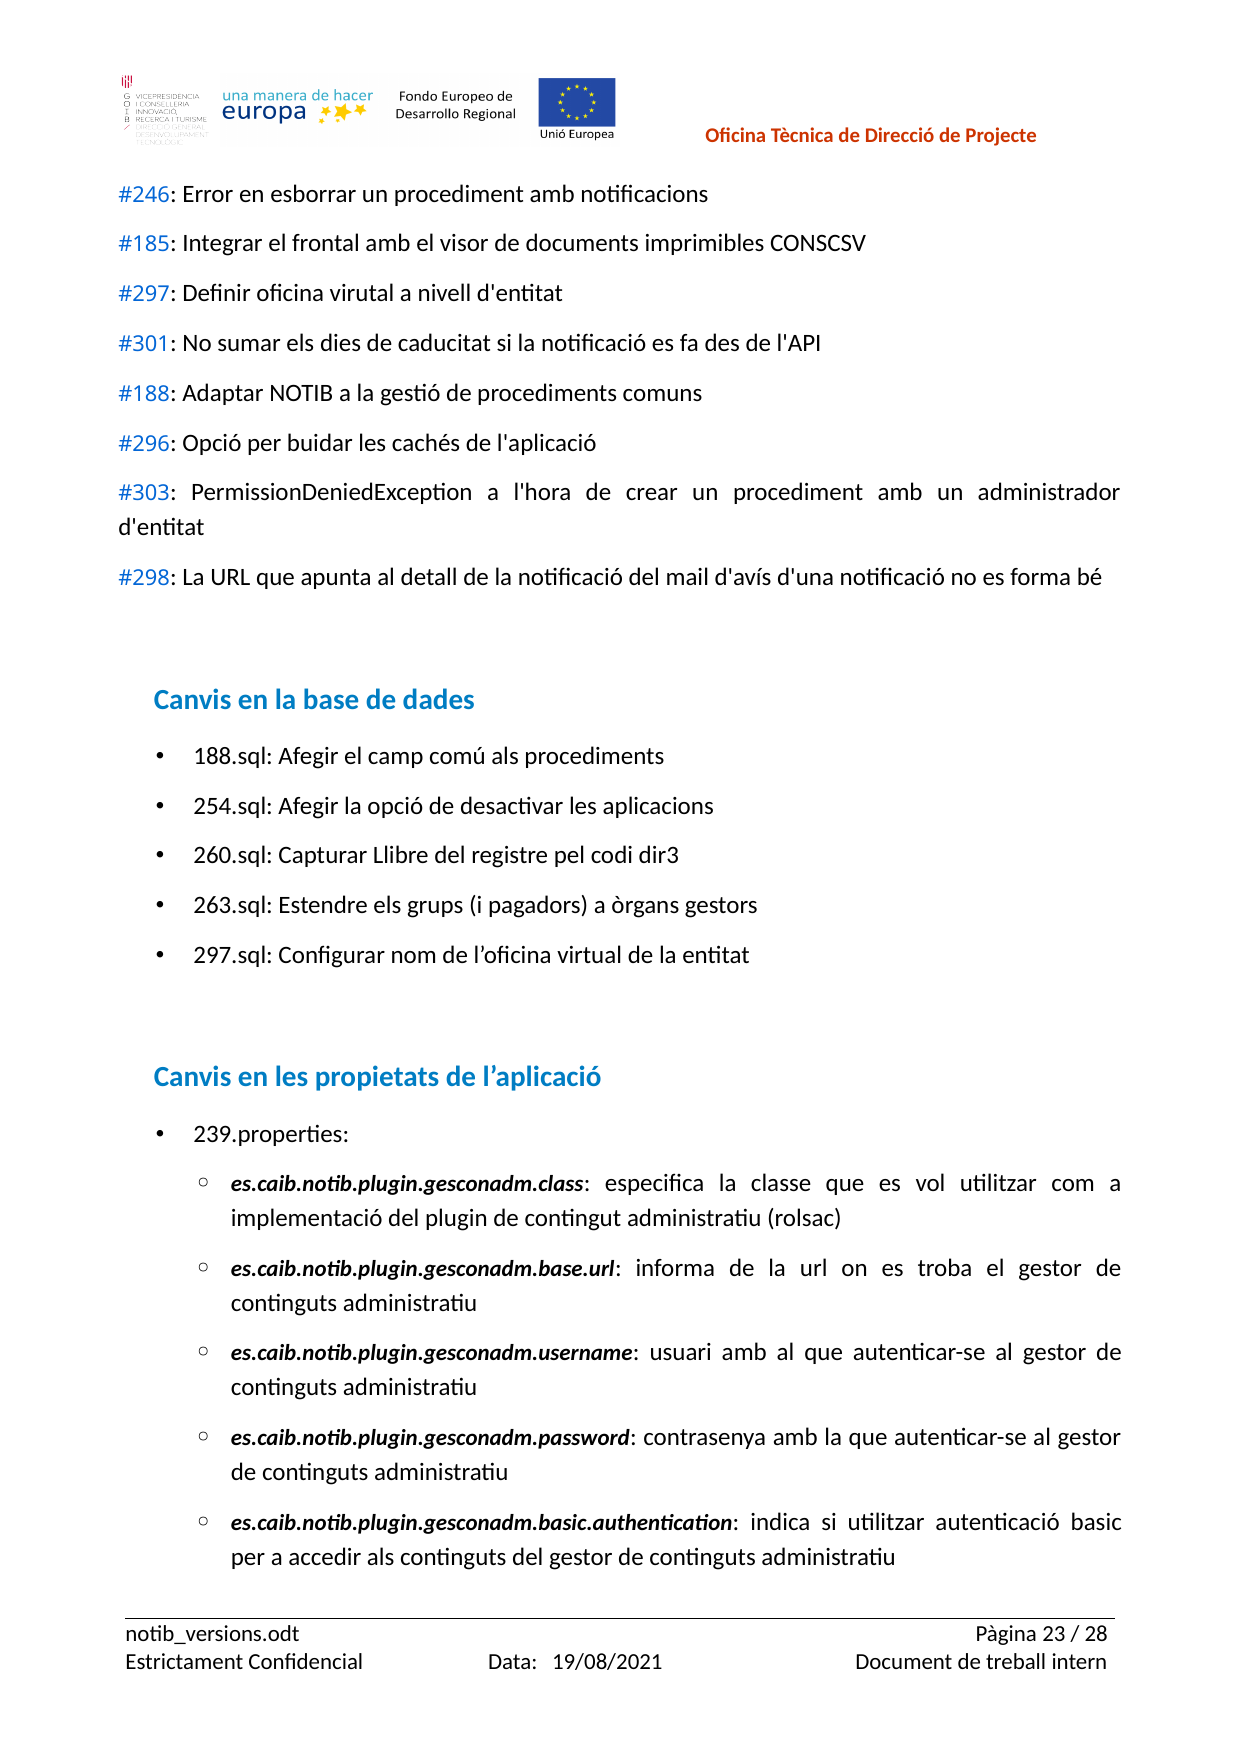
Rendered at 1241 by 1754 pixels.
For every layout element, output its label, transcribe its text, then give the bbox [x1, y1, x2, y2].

list es.caib.notib.plugin.gesconadm.username: usuari amb al que autenticar-se al gestor de continguts administratiu [193, 1337, 1122, 1402]
list 188.sql: Afegir el camp comú als procediments [156, 740, 1122, 771]
list es.caib.notib.plugin.gesconadm.password: contrasenya amb la que autenticar-se al gestor de continguts administratiu [193, 1421, 1122, 1487]
text #188: Adaptar NOTIB a la gestió de procediments comuns [118, 377, 1122, 407]
text #185: Integrar el frontal amb el visor de documents imprimibles CONSCSV [118, 227, 1122, 258]
list es.caib.notib.plugin.gesconadm.base.url: informa de la url on es troba el gestor de continguts administratiu [193, 1252, 1122, 1317]
list 260.sql: Capturar Llibre del registre pel codi dir3 [156, 839, 1122, 870]
list 254.sql: Afegir la opció de desactivar les aplicacions [156, 790, 1122, 821]
list es.caib.notib.plugin.gesconadm.basic.authentication: indica si utilitzar autenticació basic per a accedir als continguts del gestor de continguts administratiu [193, 1506, 1122, 1571]
list 263.sql: Estendre els grups (i pagadors) a òrgans gestors [156, 889, 1122, 920]
list 297.sql: Configurar nom de l’oficina virtual de la entitat [156, 939, 1122, 969]
list es.caib.notib.plugin.gesconadm.class: especifica la classe que es vol utilitzar com a implementació del plugin de contingut administratiu (rolsac) [193, 1167, 1122, 1233]
text #301: No sumar els dies de caducitat si la notificació es fa des de l'API [118, 327, 1122, 358]
text #246: Error en esborrar un procediment amb notificacions [118, 178, 1122, 208]
subtitle Canvis en les propietats de l’aplicació [153, 1058, 1122, 1094]
list 239.properties: [156, 1118, 1122, 1148]
subtitle Canvis en la base de dades [153, 681, 1122, 717]
picture [118, 73, 213, 147]
picture [219, 73, 621, 147]
text #296: Opció per buidar les cachés de l'aplicació [118, 427, 1122, 457]
text #298: La URL que apunta al detall de la notificació del mail d'avís d'una notificació no es forma bé [118, 561, 1122, 592]
text #303: PermissionDeniedException a l'hora de crear un procediment amb un administrador d'entitat [118, 476, 1122, 542]
text #297: Definir oficina virutal a nivell d'entitat [118, 277, 1122, 308]
